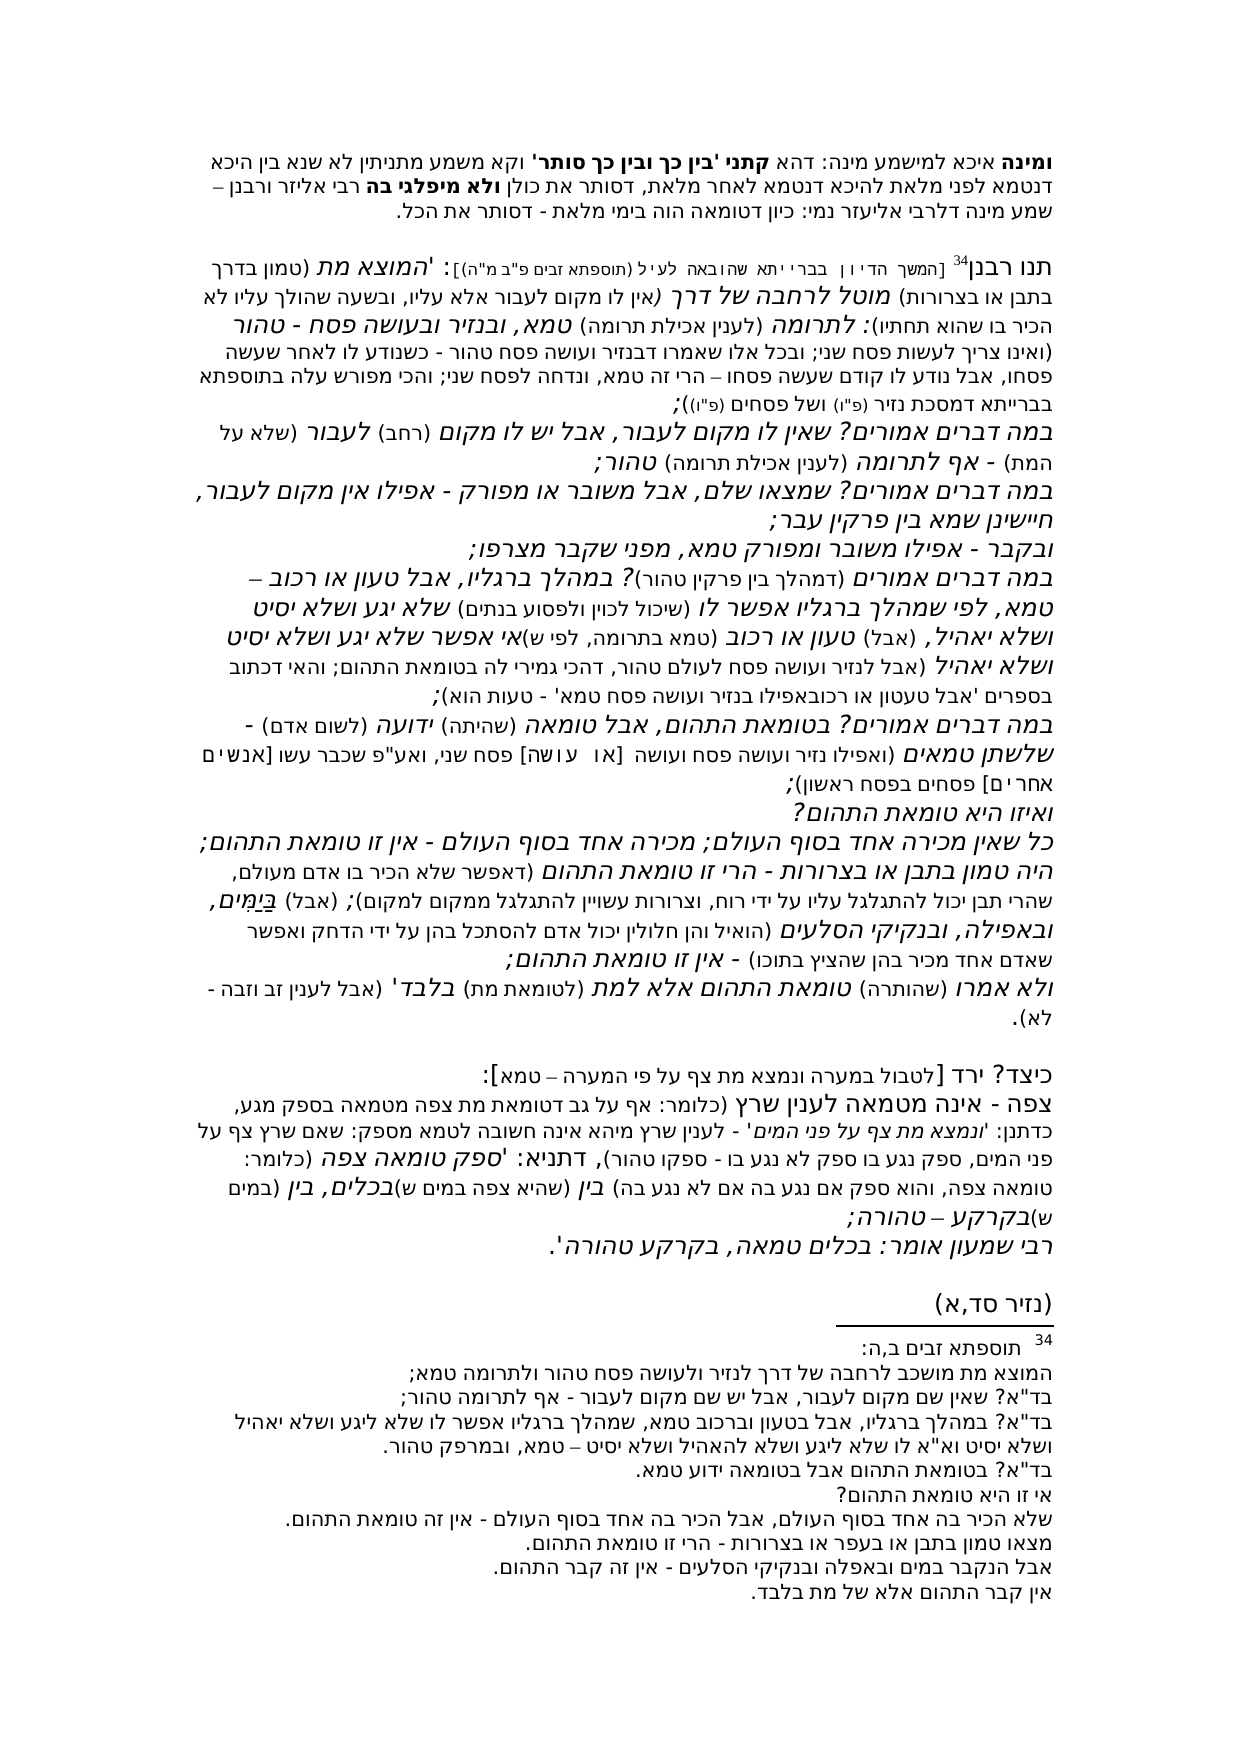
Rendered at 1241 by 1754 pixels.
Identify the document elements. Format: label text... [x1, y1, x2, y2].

text במה דברים אמורים? שאין לו מקום לעבור, אבל יש לו מקום (רחב) לעבור (שלא על המת) - אף לתרומה (לענין אכילת תרומה) טהור; [187, 417, 1053, 476]
text תוספתא זבים ב,ה: [187, 1332, 1053, 1361]
text במה דברים אמורים? בטומאת התהום, אבל טומאה (שהיתה) ידועה (לשום אדם) - שלשתן טמאים (ואפילו נזיר ועושה פסח ועושה [או עושה] פסח שני, ואע"פ שכבר עשו [אנשים אחרים] פסחים בפסח ראשון); [187, 710, 1053, 798]
text כל שאין מכירה אחד בסוף העולם; מכירה אחד בסוף העולם - אין זו טומאת התהום; [187, 827, 1053, 856]
text ולא אמרו (שהותרה) טומאת התהום אלא למת (לטומאת מת) בלבד' (אבל לענין זב וזבה - לא). [187, 973, 1053, 1032]
text שלא הכיר בה אחד בסוף העולם, אבל הכיר בה אחד בסוף העולם - אין זה טומאת התהום. [187, 1507, 1053, 1531]
text המוצא מת מושכב לרחבה של דרך לנזיר ולעושה פסח טהור ולתרומה טמא; [187, 1361, 1053, 1385]
text רבי שמעון אומר: בכלים טמאה, בקרקע טהורה'. [187, 1231, 1053, 1260]
text היה טמון בתבן או בצרורות - הרי זו טומאת התהום (דאפשר שלא הכיר בו אדם מעולם, שהרי תבן יכול להתגלגל עליו על ידי רוח, וצרורות עשויין להתגלגל ממקום למקום); (אבל) בַּיַמִּים, ובאפילה, ובנקיקי הסלעים (הואיל והן חלולין יכול אדם להסתכל בהן על ידי הדחק ואפשר שאדם אחד מכיר בהן שהציץ בתוכו) - אין זו טומאת התהום; [187, 856, 1053, 973]
text מצאו טמון בתבן או בעפר או בצרורות - הרי זו טומאת התהום. [187, 1531, 1053, 1555]
text בד"א? שאין שם מקום לעבור, אבל יש שם מקום לעבור - אף לתרומה טהור; [187, 1385, 1053, 1410]
text ומינה איכא למישמע מינה: דהא קתני 'בין כך ובין כך סותר' וקא משמע מתניתין לא שנא בין היכא דנטמא לפני מלאת להיכא דנטמא לאחר מלאת, דסותר את כולן ולא מיפלגי בה רבי אליזר ורבנן – שמע מינה דלרבי אליעזר נמי: כיון דטומאה הוה בימי מלאת - דסותר את הכל. [187, 150, 1053, 223]
text בד"א? במהלך ברגליו, אבל בטעון וברכוב טמא, שמהלך ברגליו אפשר לו שלא ליגע ושלא יאהיל ושלא יסיט וא"א לו שלא ליגע ושלא להאהיל ושלא יסיט – טמא, ובמרפק טהור. [187, 1410, 1053, 1458]
text ואיזו היא טומאת התהום? [187, 798, 1053, 827]
text אין קבר התהום אלא של מת בלבד. [187, 1580, 1053, 1604]
text כיצד? ירד [לטבול במערה ונמצא מת צף על פי המערה – טמא]: [187, 1060, 1053, 1089]
text בד"א? בטומאת התהום אבל בטומאה ידוע טמא. [187, 1458, 1053, 1483]
text ובקבר - אפילו משובר ומפורק טמא, מפני שקבר מצרפו; [187, 534, 1053, 563]
text תנו רבנן [המשך הדיון בברייתא שהובאה לעיל (תוספתא זבים פ"ב מ"ה)]: 'המוצא מת (טמון בדרך בתבן או בצרורות) מוטל לרחבה של דרך (אין לו מקום לעבור אלא עליו, ובשעה שהולך עליו לא הכיר בו שהוא תחתיו): לתרומה (לענין אכילת תרומה) טמא, ובנזיר ובעושה פסח - טהור (ואינו צריך לעשות פסח שני; ובכל אלו שאמרו דבנזיר ועושה פסח טהור - כשנודע לו לאחר שעשה פסחו, אבל נודע לו קודם שעשה פסחו – הרי זה טמא, ונדחה לפסח שני; והכי מפורש עלה בתוספתא בברייתא דמסכת נזיר (פ"ו) ושל פסחים (פ"ו)); [187, 252, 1053, 417]
text במה דברים אמורים (דמהלך בין פרקין טהור)? במהלך ברגליו, אבל טעון או רכוב – טמא, לפי שמהלך ברגליו אפשר לו (שיכול לכוין ולפסוע בנתים) שלא יגע ושלא יסיט ושלא יאהיל, (אבל) טעון או רכוב (טמא בתרומה, לפי ש)אי אפשר שלא יגע ושלא יסיט ושלא יאהיל (אבל לנזיר ועושה פסח לעולם טהור, דהכי גמירי לה בטומאת התהום; והאי דכתוב בספרים 'אבל טעטון או רכובאפילו בנזיר ועושה פסח טמא' - טעות הוא); [187, 563, 1053, 710]
text אבל הנקבר במים ובאפלה ובנקיקי הסלעים - אין זה קבר התהום. [187, 1555, 1053, 1580]
text צפה - אינה מטמאה לענין שרץ (כלומר: אף על גב דטומאת מת צפה מטמאה בספק מגע, כדתנן: 'ונמצא מת צף על פני המים' - לענין שרץ מיהא אינה חשובה לטמא מספק: שאם שרץ צף על פני המים, ספק נגע בו ספק לא נגע בו - ספקו טהור), דתניא: 'ספק טומאה צפה (כלומר: טומאה צפה, והוא ספק אם נגע בה אם לא נגע בה) בין (שהיא צפה במים ש)בכלים, בין (במים ש)בקרקע – טהורה; [187, 1089, 1053, 1231]
text אי זו היא טומאת התהום? [187, 1483, 1053, 1507]
text (נזיר סד,א) [187, 1289, 1053, 1318]
text במה דברים אמורים? שמצאו שלם, אבל משובר או מפורק - אפילו אין מקום לעבור, חיישינן שמא בין פרקין עבר; [187, 476, 1053, 534]
